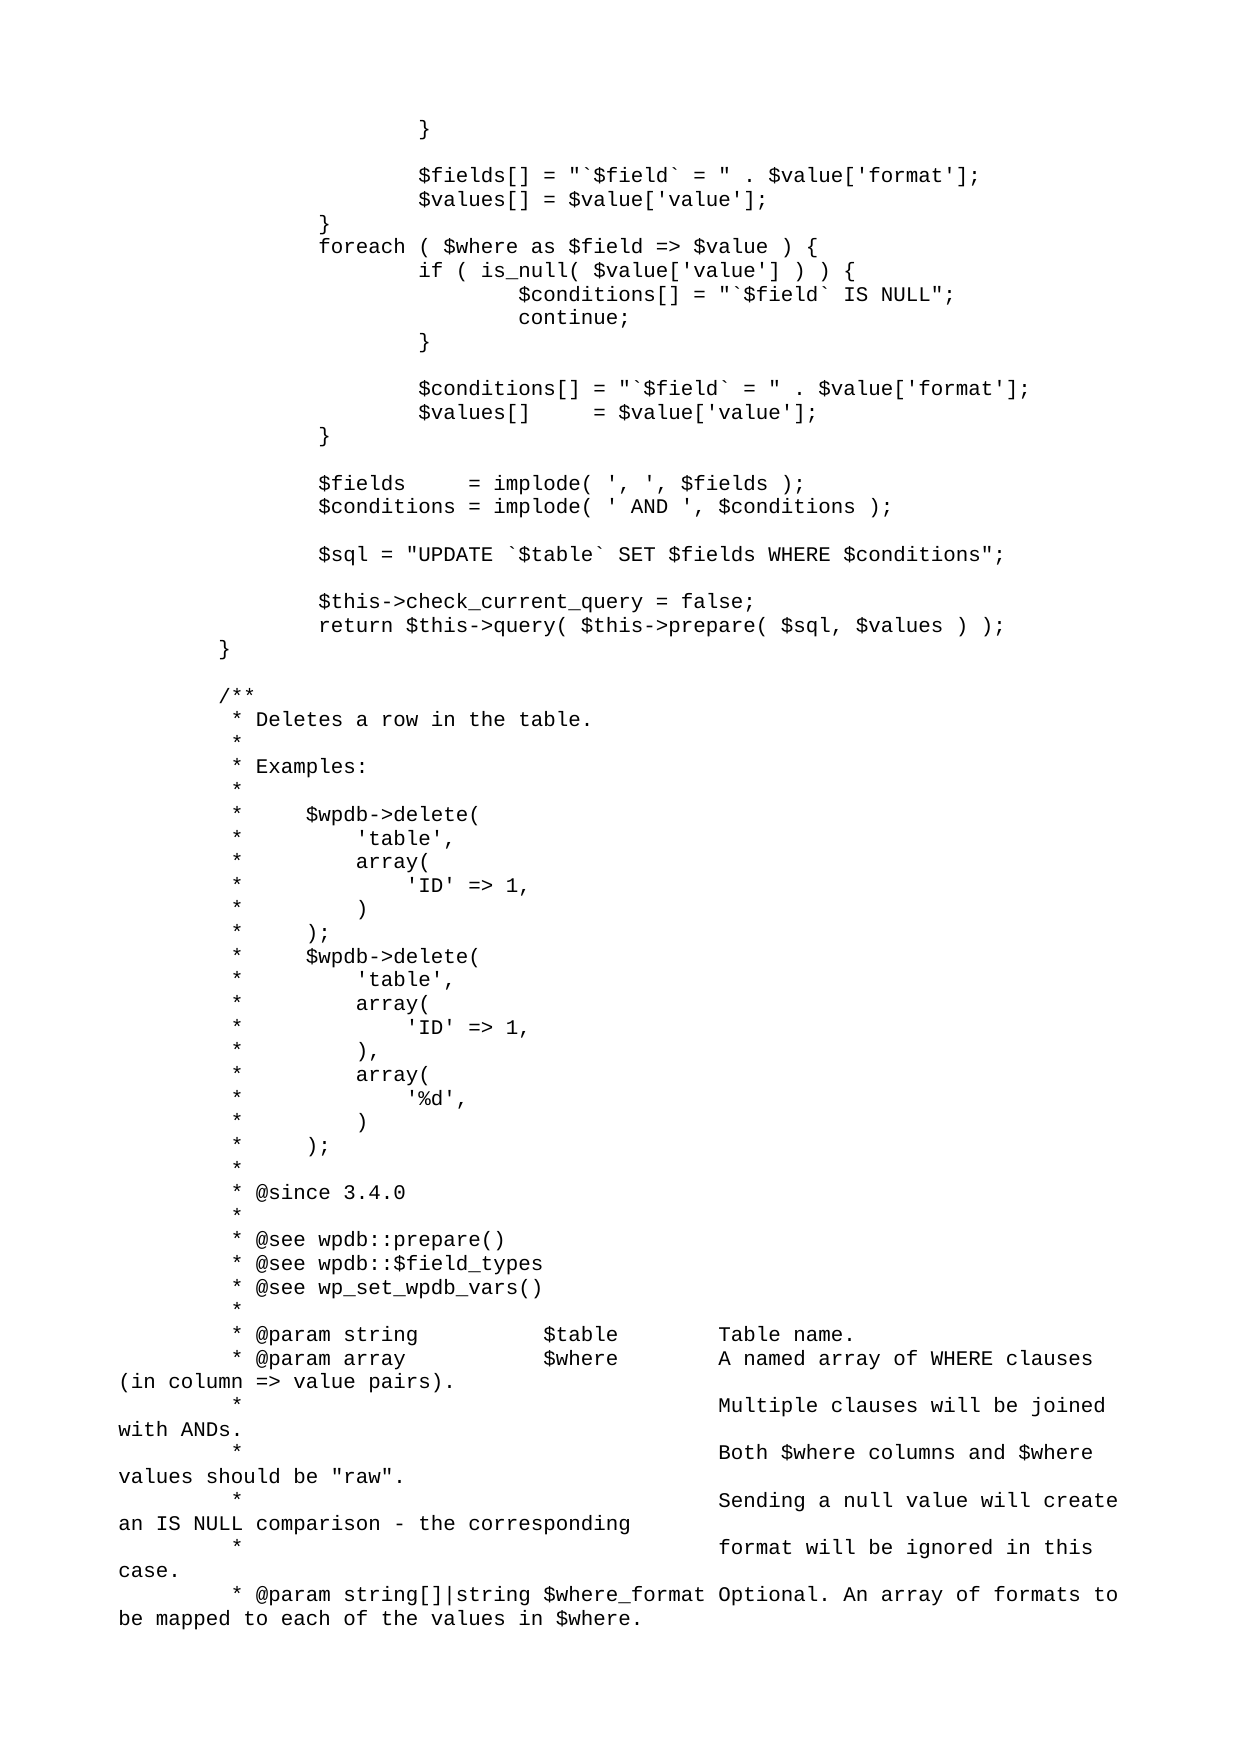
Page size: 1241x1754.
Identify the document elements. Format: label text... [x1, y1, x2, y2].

text $values[] = $value['value']; [118, 189, 1122, 213]
text * Examples: [118, 757, 1122, 780]
text $sql = "UPDATE `$table` SET $fields WHERE $conditions"; [118, 544, 1122, 567]
text * [118, 733, 1122, 757]
text * format will be ignored in this case. [118, 1537, 1122, 1584]
text * [118, 1300, 1122, 1324]
text * $wpdb->delete( [118, 946, 1122, 969]
text * 'ID' => 1, [118, 875, 1122, 898]
text * @param string[]|string $where_format Optional. An array of formats to be mapped to each of the values in $where. [118, 1584, 1122, 1631]
text $fields[] = "`$field` = " . $value['format']; [118, 165, 1122, 189]
text * ) [118, 1111, 1122, 1135]
text return $this->query( $this->prepare( $sql, $values ) ); [118, 615, 1122, 638]
text } [118, 213, 1122, 236]
text * Sending a null value will create an IS NULL comparison - the corresponding [118, 1489, 1122, 1537]
text * array( [118, 1064, 1122, 1088]
text } [118, 426, 1122, 449]
text * [118, 780, 1122, 804]
text continue; [118, 307, 1122, 331]
text $conditions[] = "`$field` = " . $value['format']; [118, 378, 1122, 402]
text $values[] = $value['value']; [118, 402, 1122, 426]
text $this->check_current_query = false; [118, 591, 1122, 615]
text * Multiple clauses will be joined with ANDs. [118, 1395, 1122, 1442]
text } [118, 331, 1122, 354]
text * ), [118, 1040, 1122, 1064]
text $fields = implode( ', ', $fields ); [118, 473, 1122, 496]
text if ( is_null( $value['value'] ) ) { [118, 260, 1122, 284]
text * ); [118, 922, 1122, 946]
text * $wpdb->delete( [118, 804, 1122, 827]
text * [118, 1206, 1122, 1229]
text * @param array $where A named array of WHERE clauses (in column => value pairs). [118, 1348, 1122, 1395]
text foreach ( $where as $field => $value ) { [118, 236, 1122, 260]
text * @since 3.4.0 [118, 1182, 1122, 1206]
text * [118, 1158, 1122, 1182]
text * '%d', [118, 1088, 1122, 1111]
text * @param string $table Table name. [118, 1324, 1122, 1348]
text } [118, 118, 1122, 142]
text * array( [118, 993, 1122, 1017]
text /** [118, 686, 1122, 709]
text * 'table', [118, 969, 1122, 993]
text } [118, 638, 1122, 662]
text $conditions = implode( ' AND ', $conditions ); [118, 496, 1122, 520]
text * @see wpdb::$field_types [118, 1253, 1122, 1277]
text * Both $where columns and $where values should be "raw". [118, 1442, 1122, 1489]
text * 'table', [118, 827, 1122, 851]
text * @see wp_set_wpdb_vars() [118, 1277, 1122, 1300]
text * ); [118, 1135, 1122, 1158]
text * 'ID' => 1, [118, 1017, 1122, 1040]
text * @see wpdb::prepare() [118, 1229, 1122, 1253]
text * Deletes a row in the table. [118, 709, 1122, 733]
text * ) [118, 898, 1122, 922]
text $conditions[] = "`$field` IS NULL"; [118, 284, 1122, 307]
text * array( [118, 851, 1122, 875]
